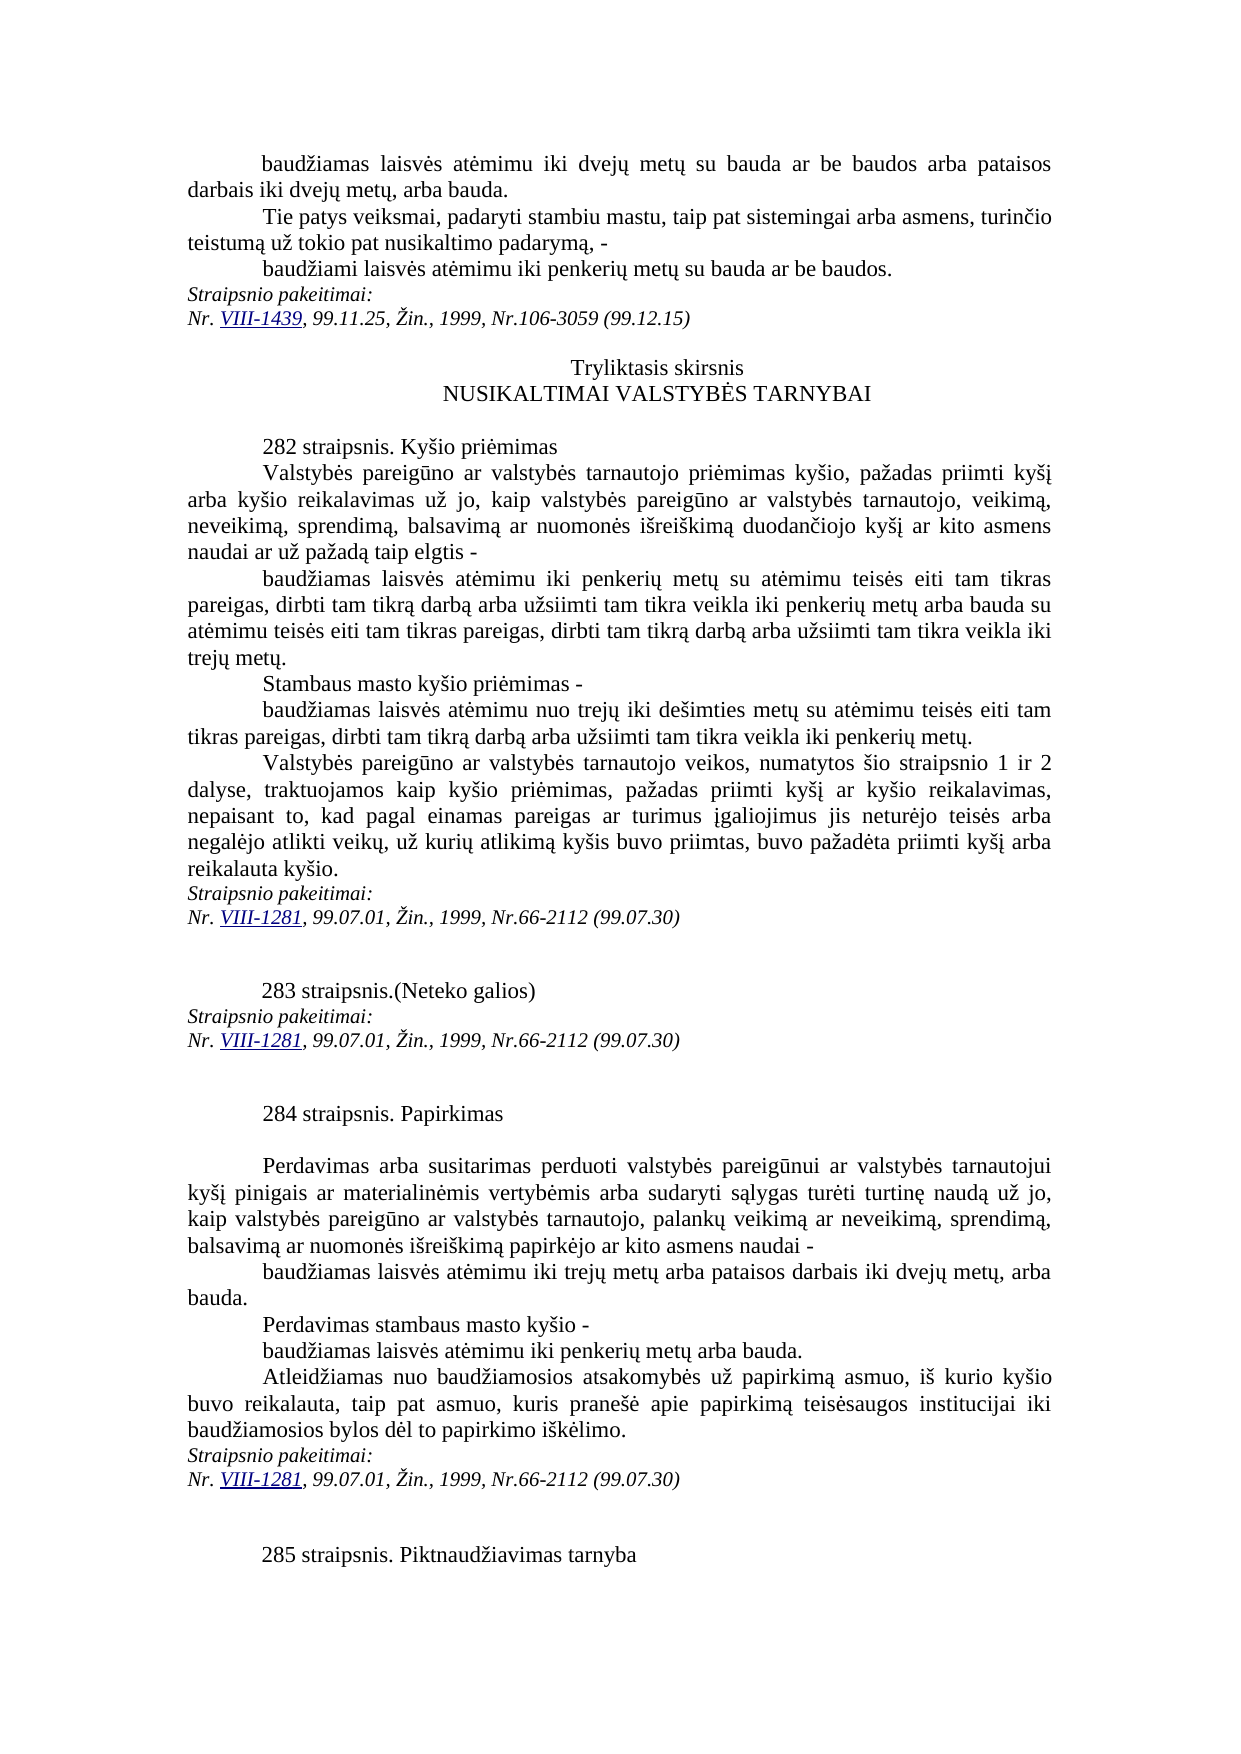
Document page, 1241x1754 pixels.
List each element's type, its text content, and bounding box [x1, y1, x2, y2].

text Straipsnio pakeitimai: [187, 881, 1053, 905]
text baudžiamas laisvės atėmimu iki trejų metų arba pataisos darbais iki dvejų metų, arba bauda. [187, 1258, 1053, 1311]
text baudžiamas laisvės atėmimu nuo trejų iki dešimties metų su atėmimu teisės eiti tam tikras pareigas, dirbti tam tikrą darbą arba užsiimti tam tikra veikla iki penkerių metų. [187, 697, 1053, 749]
text baudžiamas laisvės atėmimu iki penkerių metų su atėmimu teisės eiti tam tikras pareigas, dirbti tam tikrą darbą arba užsiimti tam tikra veikla iki penkerių metų arba bauda su atėmimu teisės eiti tam tikras pareigas, dirbti tam tikrą darbą arba užsiimti tam tikra veikla iki trejų metų. [187, 565, 1053, 670]
text Stambaus masto kyšio priėmimas - [187, 670, 1053, 697]
text Nr. VIII-1281, 99.07.01, Žin., 1999, Nr.66-2112 (99.07.30) [187, 905, 1053, 929]
text NUSIKALTIMAI VALSTYBĖS TARNYBAI [187, 380, 1053, 407]
text Nr. VIII-1439, 99.11.25, Žin., 1999, Nr.106-3059 (99.12.15) [187, 306, 1053, 330]
text Valstybės pareigūno ar valstybės tarnautojo priėmimas kyšio, pažadas priimti kyšį arba kyšio reikalavimas už jo, kaip valstybės pareigūno ar valstybės tarnautojo, veikimą, neveikimą, sprendimą, balsavimą ar nuomonės išreiškimą duodančiojo kyšį ar kito asmens naudai ar už pažadą taip elgtis - [187, 459, 1053, 565]
text baudžiamas laisvės atėmimu iki dvejų metų su bauda ar be baudos arba pataisos darbais iki dvejų metų, arba bauda. [187, 150, 1053, 203]
text Perdavimas arba susitarimas perduoti valstybės pareigūnui ar valstybės tarnautojui kyšį pinigais ar materialinėmis vertybėmis arba sudaryti sąlygas turėti turtinę naudą už jo, kaip valstybės pareigūno ar valstybės tarnautojo, palankų veikimą ar neveikimą, sprendimą, balsavimą ar nuomonės išreiškimą papirkėjo ar kito asmens naudai - [187, 1153, 1053, 1258]
text Tryliktasis skirsnis [187, 354, 1053, 380]
text 283 straipsnis.(Neteko galios) [187, 977, 1053, 1004]
text Straipsnio pakeitimai: [187, 1004, 1053, 1028]
text 282 straipsnis. Kyšio priėmimas [187, 433, 1053, 459]
text Straipsnio pakeitimai: [187, 282, 1053, 306]
text Perdavimas stambaus masto kyšio - [187, 1311, 1053, 1337]
text Tie patys veiksmai, padaryti stambiu mastu, taip pat sistemingai arba asmens, turinčio teistumą už tokio pat nusikaltimo padarymą, - [187, 203, 1053, 255]
text baudžiamas laisvės atėmimu iki penkerių metų arba bauda. [187, 1337, 1053, 1363]
text Atleidžiamas nuo baudžiamosios atsakomybės už papirkimą asmuo, iš kurio kyšio buvo reikalauta, taip pat asmuo, kuris pranešė apie papirkimą teisėsaugos institucijai iki baudžiamosios bylos dėl to papirkimo iškėlimo. [187, 1363, 1053, 1442]
text Straipsnio pakeitimai: [187, 1442, 1053, 1467]
text Nr. VIII-1281, 99.07.01, Žin., 1999, Nr.66-2112 (99.07.30) [187, 1467, 1053, 1491]
text Nr. VIII-1281, 99.07.01, Žin., 1999, Nr.66-2112 (99.07.30) [187, 1028, 1053, 1052]
text 285 straipsnis. Piktnaudžiavimas tarnyba [207, 1541, 1053, 1567]
text Valstybės pareigūno ar valstybės tarnautojo veikos, numatytos šio straipsnio 1 ir 2 dalyse, traktuojamos kaip kyšio priėmimas, pažadas priimti kyšį ar kyšio reikalavimas, nepaisant to, kad pagal einamas pareigas ar turimus įgaliojimus jis neturėjo teisės arba negalėjo atlikti veikų, už kurių atlikimą kyšis buvo priimtas, buvo pažadėta priimti kyšį arba reikalauta kyšio. [187, 749, 1053, 881]
text 284 straipsnis. Papirkimas [187, 1100, 1053, 1126]
text baudžiami laisvės atėmimu iki penkerių metų su bauda ar be baudos. [187, 255, 1053, 282]
